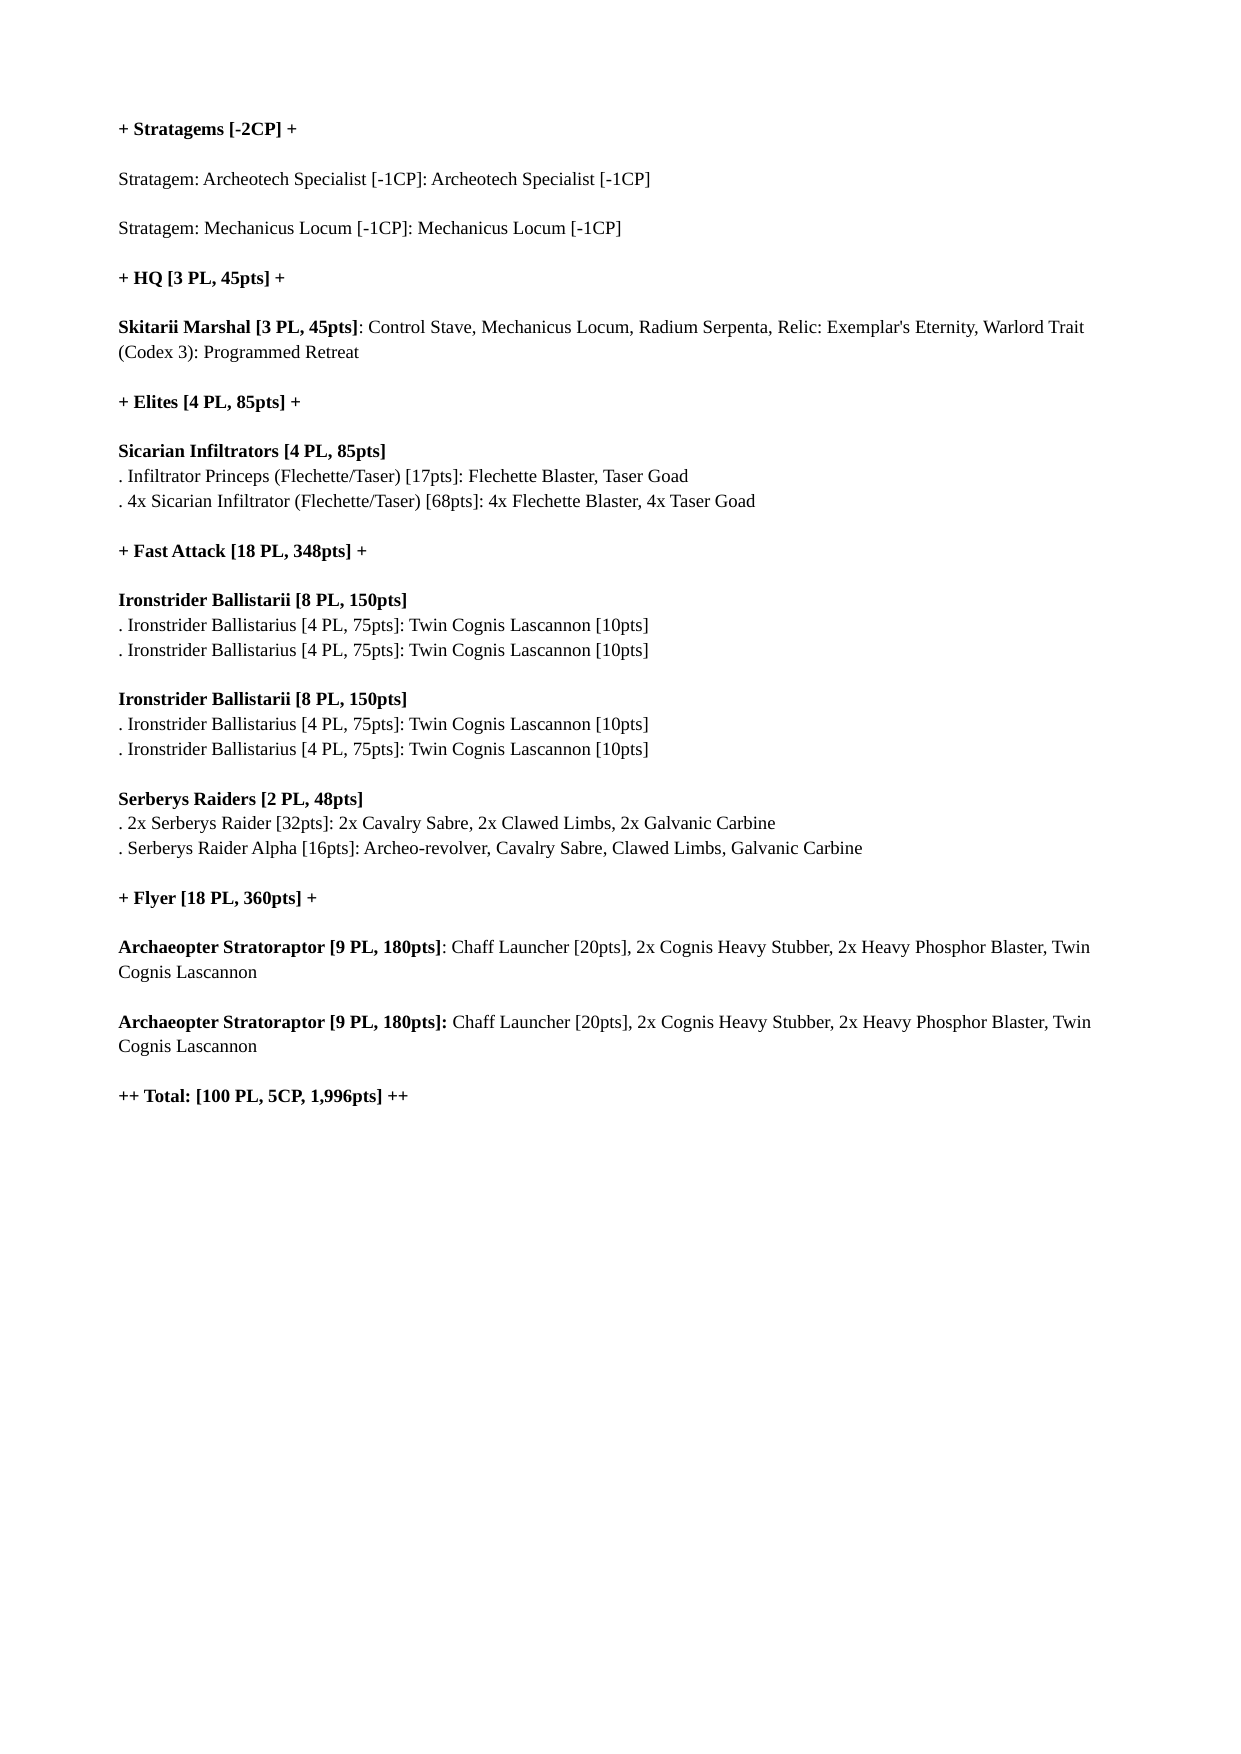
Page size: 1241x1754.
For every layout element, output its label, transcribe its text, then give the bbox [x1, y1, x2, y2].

text + Stratagems [-2CP] + Stratagem: Archeotech Specialist [-1CP]: Archeotech Specialist [-1CP] Stratagem: Mechanicus Locum [-1CP]: Mechanicus Locum [-1CP] + HQ [3 PL, 45pts] + Skitarii Marshal [3 PL, 45pts]: Control Stave, Mechanicus Locum, Radium Serpenta, Relic: Exemplar's Eternity, Warlord Trait (Codex 3): Programmed Retreat + Elites [4 PL, 85pts] + Sicarian Infiltrators [4 PL, 85pts] . Infiltrator Princeps (Flechette/Taser) [17pts]: Flechette Blaster, Taser Goad . 4x Sicarian Infiltrator (Flechette/Taser) [68pts]: 4x Flechette Blaster, 4x Taser Goad + Fast Attack [18 PL, 348pts] + Ironstrider Ballistarii [8 PL, 150pts] . Ironstrider Ballistarius [4 PL, 75pts]: Twin Cognis Lascannon [10pts] . Ironstrider Ballistarius [4 PL, 75pts]: Twin Cognis Lascannon [10pts] Ironstrider Ballistarii [8 PL, 150pts] . Ironstrider Ballistarius [4 PL, 75pts]: Twin Cognis Lascannon [10pts] . Ironstrider Ballistarius [4 PL, 75pts]: Twin Cognis Lascannon [10pts] Serberys Raiders [2 PL, 48pts] . 2x Serberys Raider [32pts]: 2x Cavalry Sabre, 2x Clawed Limbs, 2x Galvanic Carbine . Serberys Raider Alpha [16pts]: Archeo-revolver, Cavalry Sabre, Clawed Limbs, Galvanic Carbine + Flyer [18 PL, 360pts] + Archaeopter Stratoraptor [9 PL, 180pts]: Chaff Launcher [20pts], 2x Cognis Heavy Stubber, 2x Heavy Phosphor Blaster, Twin Cognis Lascannon Archaeopter Stratoraptor [9 PL, 180pts]: Chaff Launcher [20pts], 2x Cognis Heavy Stubber, 2x Heavy Phosphor Blaster, Twin Cognis Lascannon ++ Total: [100 PL, 5CP, 1,996pts] ++ [118, 118, 1122, 1131]
